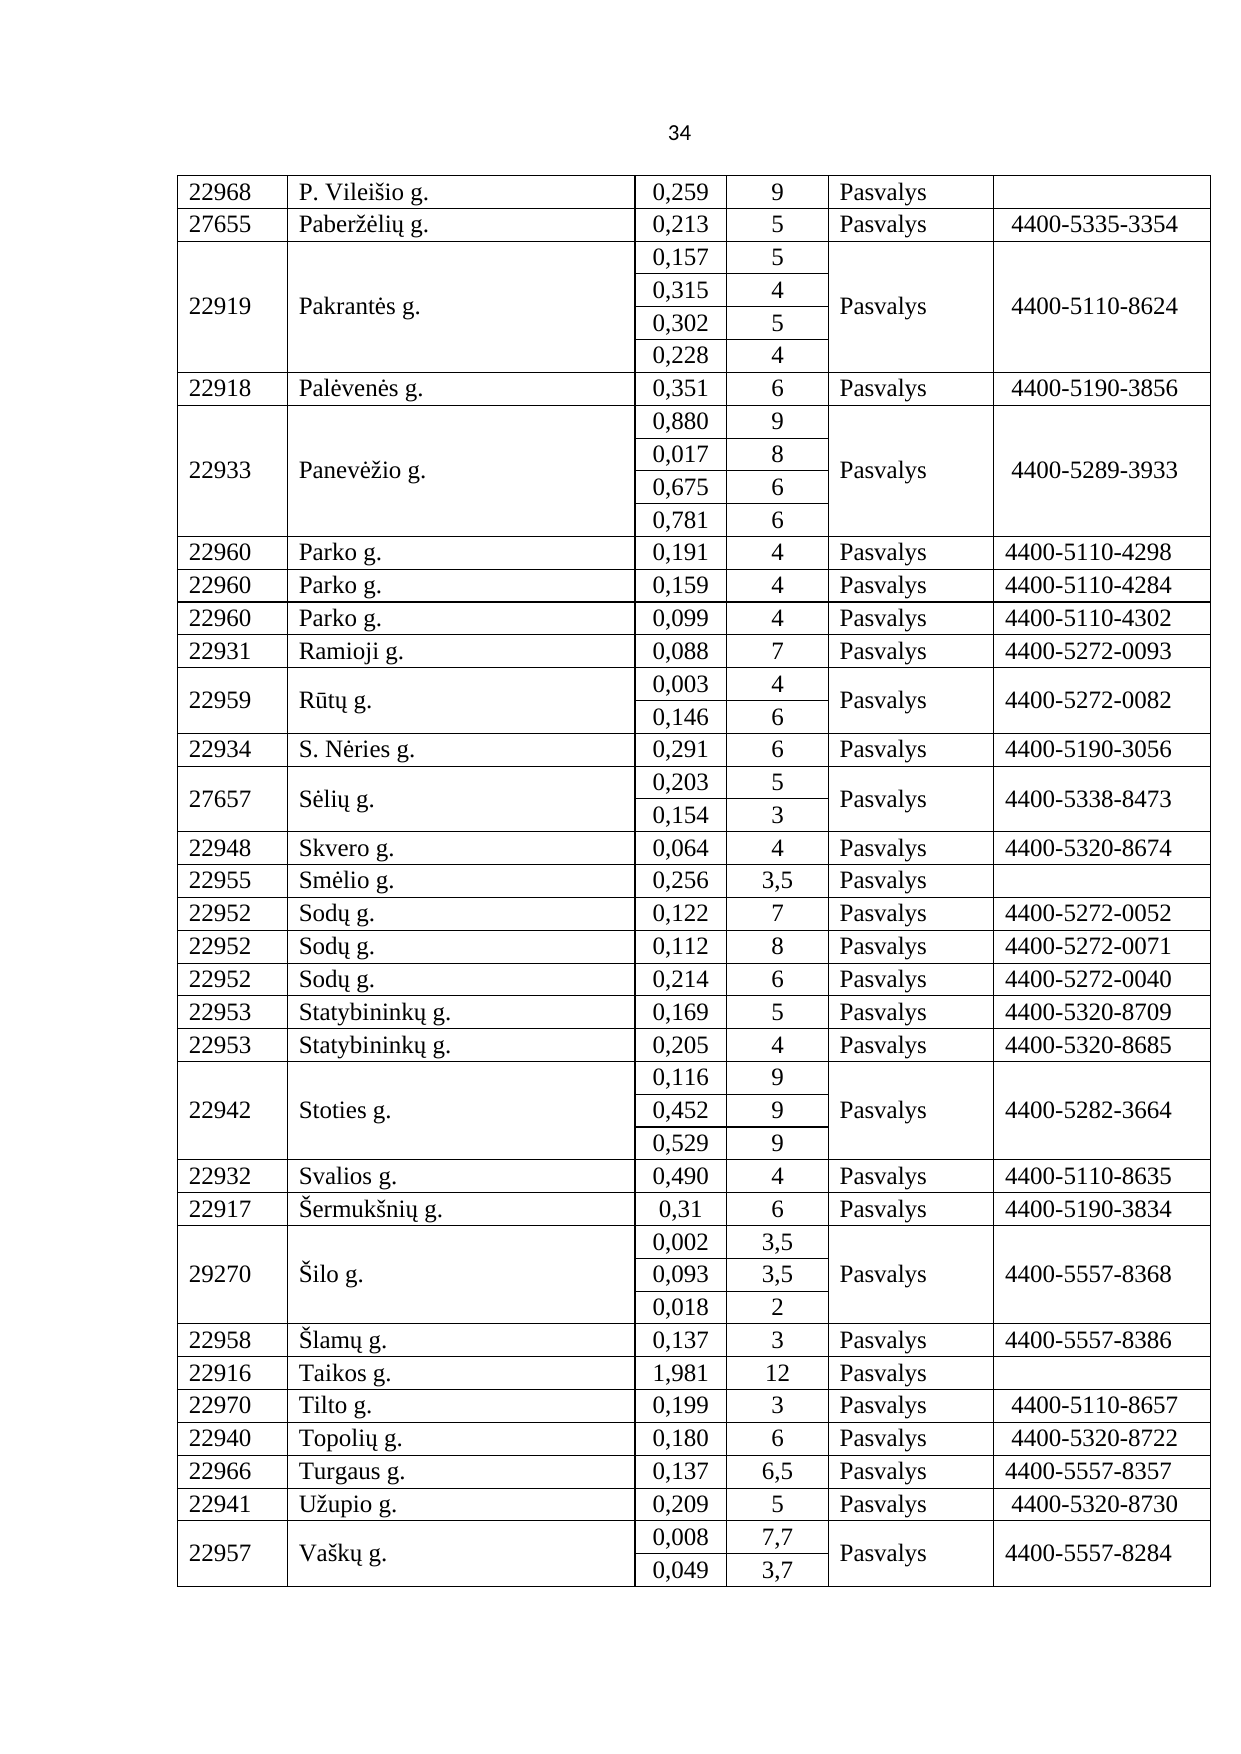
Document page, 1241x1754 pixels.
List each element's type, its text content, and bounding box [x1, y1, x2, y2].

table_cell 5 [727, 767, 828, 798]
table_cell Pasvalys [829, 767, 993, 831]
table_cell 0,137 [636, 1324, 726, 1356]
table_cell Turgaus g. [288, 1456, 634, 1487]
table_cell 0,490 [636, 1160, 726, 1192]
table_cell 22960 [178, 603, 287, 634]
table_cell 22933 [178, 406, 287, 536]
table_cell 4400-5110-8657 [994, 1390, 1210, 1422]
table_cell 4400-5320-8674 [994, 832, 1210, 864]
table_cell 9 [727, 406, 828, 437]
table_cell 22959 [178, 668, 287, 733]
table_cell Pasvalys [829, 1390, 993, 1422]
table_cell 6 [727, 373, 828, 404]
table_cell 4400-5272-0093 [994, 635, 1210, 667]
table_cell 4400-5320-8709 [994, 996, 1210, 1028]
table_cell 22916 [178, 1357, 287, 1389]
table_cell 7,7 [727, 1521, 828, 1553]
table_cell 0,137 [636, 1456, 726, 1487]
table_cell Sėlių g. [288, 767, 634, 831]
table_cell Pasvalys [829, 603, 993, 634]
table_cell 22948 [178, 832, 287, 864]
table_cell Pasvalys [829, 176, 993, 208]
table_cell 0,880 [636, 406, 726, 437]
table_cell 5 [727, 242, 828, 273]
table_cell Šermukšnių g. [288, 1193, 634, 1225]
table_cell Pasvalys [829, 996, 993, 1028]
table_cell 0,146 [636, 701, 726, 733]
table_cell Sodų g. [288, 898, 634, 929]
table_cell Parko g. [288, 537, 634, 569]
table_cell 0,214 [636, 964, 726, 995]
table_cell 0,157 [636, 242, 726, 273]
table_cell 0,018 [636, 1292, 726, 1323]
table_cell 0,351 [636, 373, 726, 404]
table_cell 0,213 [636, 209, 726, 241]
table_cell Parko g. [288, 603, 634, 634]
table_cell 4400-5272-0052 [994, 898, 1210, 929]
table_cell 2 [727, 1292, 828, 1323]
table_cell 22953 [178, 996, 287, 1028]
table_cell 22942 [178, 1062, 287, 1159]
table_cell 4 [727, 603, 828, 634]
table_cell Pasvalys [829, 1324, 993, 1356]
table_cell 22931 [178, 635, 287, 667]
table_cell 0,452 [636, 1095, 726, 1126]
table_cell 4 [727, 1029, 828, 1061]
table_cell 7 [727, 635, 828, 667]
table_cell 0,302 [636, 307, 726, 339]
table_cell 4 [727, 832, 828, 864]
table_cell Ramioji g. [288, 635, 634, 667]
table_cell 0,008 [636, 1521, 726, 1553]
table_cell Pasvalys [829, 734, 993, 766]
table_cell Pasvalys [829, 537, 993, 569]
table_cell Rūtų g. [288, 668, 634, 733]
table_cell [994, 176, 1210, 208]
table_cell 22966 [178, 1456, 287, 1487]
table_cell 27657 [178, 767, 287, 831]
table_cell 4 [727, 668, 828, 700]
table_cell 22941 [178, 1489, 287, 1520]
table_cell 4400-5110-8624 [994, 242, 1210, 372]
table_cell Smėlio g. [288, 865, 634, 897]
table_cell 22968 [178, 176, 287, 208]
table_cell 4400-5282-3664 [994, 1062, 1210, 1159]
table_cell Pasvalys [829, 1193, 993, 1225]
table_cell 22952 [178, 931, 287, 962]
table_cell 3,7 [727, 1554, 828, 1586]
table_cell Taikos g. [288, 1357, 634, 1389]
table_cell 4 [727, 1160, 828, 1192]
table_cell 27655 [178, 209, 287, 241]
table_cell 22955 [178, 865, 287, 897]
table_cell 4400-5272-0071 [994, 931, 1210, 962]
table_cell Pasvalys [829, 1423, 993, 1454]
table_cell 22934 [178, 734, 287, 766]
table_cell 4400-5110-4302 [994, 603, 1210, 634]
table_cell Pakrantės g. [288, 242, 634, 372]
table_cell Šlamų g. [288, 1324, 634, 1356]
table_cell 6 [727, 964, 828, 995]
table_cell Statybininkų g. [288, 1029, 634, 1061]
table_cell 0,256 [636, 865, 726, 897]
table_cell 9 [727, 176, 828, 208]
table_cell 4400-5557-8357 [994, 1456, 1210, 1487]
table_cell Pasvalys [829, 1226, 993, 1323]
table_cell 6 [727, 504, 828, 536]
table_cell 0,191 [636, 537, 726, 569]
table_cell 6,5 [727, 1456, 828, 1487]
table_cell P. Vileišio g. [288, 176, 634, 208]
table_cell Pasvalys [829, 832, 993, 864]
table_cell 0,154 [636, 799, 726, 831]
table_cell Pasvalys [829, 865, 993, 897]
table_cell 6 [727, 1423, 828, 1454]
table_cell 22917 [178, 1193, 287, 1225]
table_cell Parko g. [288, 570, 634, 601]
table_cell S. Nėries g. [288, 734, 634, 766]
table_cell Skvero g. [288, 832, 634, 864]
table_cell 4400-5110-8635 [994, 1160, 1210, 1192]
table_cell Pasvalys [829, 242, 993, 372]
table_cell 6 [727, 701, 828, 733]
table_cell 4400-5190-3856 [994, 373, 1210, 404]
table_cell 0,122 [636, 898, 726, 929]
table_cell Pasvalys [829, 1521, 993, 1586]
table_cell 0,675 [636, 471, 726, 503]
table_cell 4400-5110-4298 [994, 537, 1210, 569]
table_cell Paberžėlių g. [288, 209, 634, 241]
table_cell 3 [727, 799, 828, 831]
table_cell 4400-5272-0082 [994, 668, 1210, 733]
table_cell Pasvalys [829, 1489, 993, 1520]
table_cell 22958 [178, 1324, 287, 1356]
table_cell 4400-5320-8722 [994, 1423, 1210, 1454]
table_cell 0,180 [636, 1423, 726, 1454]
table_cell 0,116 [636, 1062, 726, 1094]
table_cell Sodų g. [288, 931, 634, 962]
table_cell Pasvalys [829, 1029, 993, 1061]
table_cell Pasvalys [829, 635, 993, 667]
table_cell 0,112 [636, 931, 726, 962]
table_cell 3 [727, 1324, 828, 1356]
table_cell 22919 [178, 242, 287, 372]
table_cell 22952 [178, 898, 287, 929]
table_cell 8 [727, 439, 828, 470]
table_cell 5 [727, 307, 828, 339]
table_cell 4 [727, 537, 828, 569]
table_cell 0,203 [636, 767, 726, 798]
table_cell 6 [727, 471, 828, 503]
table_cell 3,5 [727, 1226, 828, 1258]
table_cell Sodų g. [288, 964, 634, 995]
table_cell 4400-5289-3933 [994, 406, 1210, 536]
table_cell Tilto g. [288, 1390, 634, 1422]
table_cell 22952 [178, 964, 287, 995]
table_cell 0,017 [636, 439, 726, 470]
table_cell 0,315 [636, 274, 726, 306]
table_cell Svalios g. [288, 1160, 634, 1192]
table_cell [994, 865, 1210, 897]
table_cell Pasvalys [829, 570, 993, 601]
table_cell Užupio g. [288, 1489, 634, 1520]
table_cell Pasvalys [829, 898, 993, 929]
table_cell Pasvalys [829, 1062, 993, 1159]
table_cell Pasvalys [829, 668, 993, 733]
table_cell 22953 [178, 1029, 287, 1061]
table_cell 0,099 [636, 603, 726, 634]
table_cell 22932 [178, 1160, 287, 1192]
table_cell 4400-5272-0040 [994, 964, 1210, 995]
table_cell Pasvalys [829, 964, 993, 995]
table_cell 0,002 [636, 1226, 726, 1258]
table_cell 4400-5190-3056 [994, 734, 1210, 766]
table_cell Panevėžio g. [288, 406, 634, 536]
table_cell 0,31 [636, 1193, 726, 1225]
table_cell Pasvalys [829, 1357, 993, 1389]
table_cell 4400-5557-8284 [994, 1521, 1210, 1586]
table_cell Palėvenės g. [288, 373, 634, 404]
table_cell Pasvalys [829, 406, 993, 536]
table_cell 12 [727, 1357, 828, 1389]
table_cell 5 [727, 1489, 828, 1520]
table_cell 0,291 [636, 734, 726, 766]
table_cell Pasvalys [829, 1160, 993, 1192]
table_cell 0,064 [636, 832, 726, 864]
table_cell 3 [727, 1390, 828, 1422]
table_cell 3,5 [727, 865, 828, 897]
table_cell 4 [727, 340, 828, 372]
table_cell 4400-5320-8730 [994, 1489, 1210, 1520]
table_cell 22960 [178, 537, 287, 569]
table_cell 22970 [178, 1390, 287, 1422]
table_cell 4400-5557-8368 [994, 1226, 1210, 1323]
table_cell Pasvalys [829, 931, 993, 962]
table_cell 1,981 [636, 1357, 726, 1389]
table_cell 0,093 [636, 1259, 726, 1291]
table_cell [994, 1357, 1210, 1389]
table_cell 3,5 [727, 1259, 828, 1291]
table_cell 0,259 [636, 176, 726, 208]
table_cell 9 [727, 1062, 828, 1094]
table_cell 0,209 [636, 1489, 726, 1520]
table_cell 0,049 [636, 1554, 726, 1586]
table_cell Stoties g. [288, 1062, 634, 1159]
table_cell 0,781 [636, 504, 726, 536]
table_cell 5 [727, 209, 828, 241]
table_cell 0,169 [636, 996, 726, 1028]
table_cell 8 [727, 931, 828, 962]
table_cell Pasvalys [829, 209, 993, 241]
table_cell 4400-5557-8386 [994, 1324, 1210, 1356]
table_cell Topolių g. [288, 1423, 634, 1454]
table_cell 4 [727, 274, 828, 306]
table_cell 9 [727, 1128, 828, 1159]
table_cell 22960 [178, 570, 287, 601]
table_cell Pasvalys [829, 373, 993, 404]
table_cell 22957 [178, 1521, 287, 1586]
table_cell 9 [727, 1095, 828, 1126]
table_cell 22918 [178, 373, 287, 404]
table_cell Vaškų g. [288, 1521, 634, 1586]
table_cell 22940 [178, 1423, 287, 1454]
table_cell 0,529 [636, 1128, 726, 1159]
table_cell Pasvalys [829, 1456, 993, 1487]
table_cell 0,159 [636, 570, 726, 601]
table_cell 6 [727, 1193, 828, 1225]
table_cell 0,205 [636, 1029, 726, 1061]
table_cell 4 [727, 570, 828, 601]
table_cell 0,199 [636, 1390, 726, 1422]
table_cell 6 [727, 734, 828, 766]
table_cell 4400-5320-8685 [994, 1029, 1210, 1061]
table_cell 0,228 [636, 340, 726, 372]
table_cell 4400-5190-3834 [994, 1193, 1210, 1225]
table_cell 7 [727, 898, 828, 929]
table_cell 29270 [178, 1226, 287, 1323]
table_cell 0,003 [636, 668, 726, 700]
table_cell 4400-5110-4284 [994, 570, 1210, 601]
table_cell 5 [727, 996, 828, 1028]
table_cell 4400-5335-3354 [994, 209, 1210, 241]
table_cell 4400-5338-8473 [994, 767, 1210, 831]
table_cell Šilo g. [288, 1226, 634, 1323]
table_cell 0,088 [636, 635, 726, 667]
table_cell Statybininkų g. [288, 996, 634, 1028]
